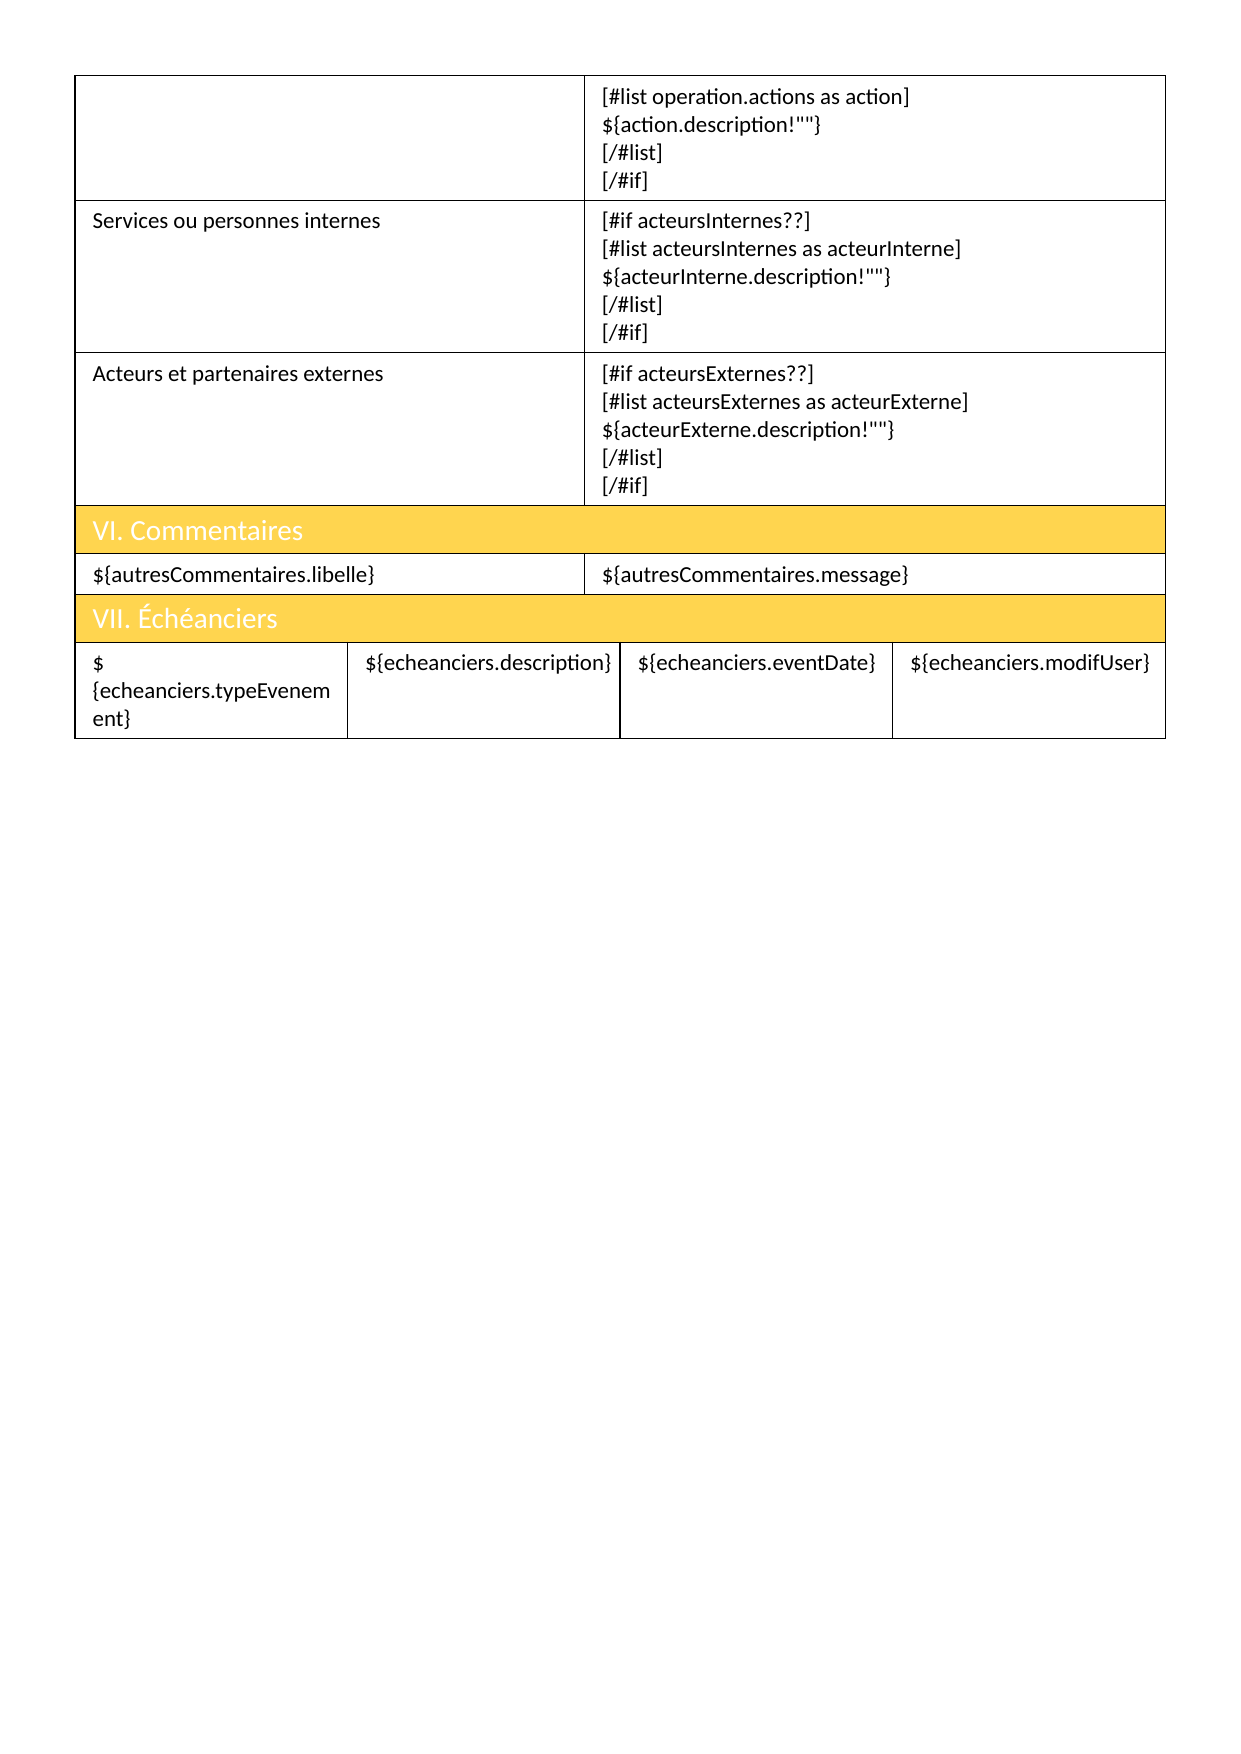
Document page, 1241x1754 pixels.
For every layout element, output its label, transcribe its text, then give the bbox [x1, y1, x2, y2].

table_cell VII. Échéanciers [76, 595, 1165, 642]
table_cell ${autresCommentaires.message} [585, 554, 1165, 593]
table_cell [#if acteursExternes??] [#list acteursExternes as acteurExterne] ${acteurExterne.description!""} [/#list] [/#if] [585, 353, 1165, 505]
table_cell [#list operation.actions as action] ${action.description!""} [/#list] [/#if] [585, 76, 1165, 199]
table_cell [76, 76, 584, 199]
table_cell Acteurs et partenaires externes [76, 353, 584, 505]
table_cell ${echeanciers.eventDate} [621, 643, 892, 738]
table_cell Services ou personnes internes [76, 201, 584, 352]
table_cell ${autresCommentaires.libelle} [76, 554, 584, 593]
table_cell [#if acteursInternes??] [#list acteursInternes as acteurInterne] ${acteurInterne.description!""} [/#list] [/#if] [585, 201, 1165, 352]
table_cell ${echeanciers.description} [348, 643, 619, 738]
table_cell ${echeanciers.typeEvenement} [76, 643, 347, 738]
table_cell ${echeanciers.modifUser} [893, 643, 1165, 738]
table_cell VI. Commentaires [76, 506, 1165, 553]
